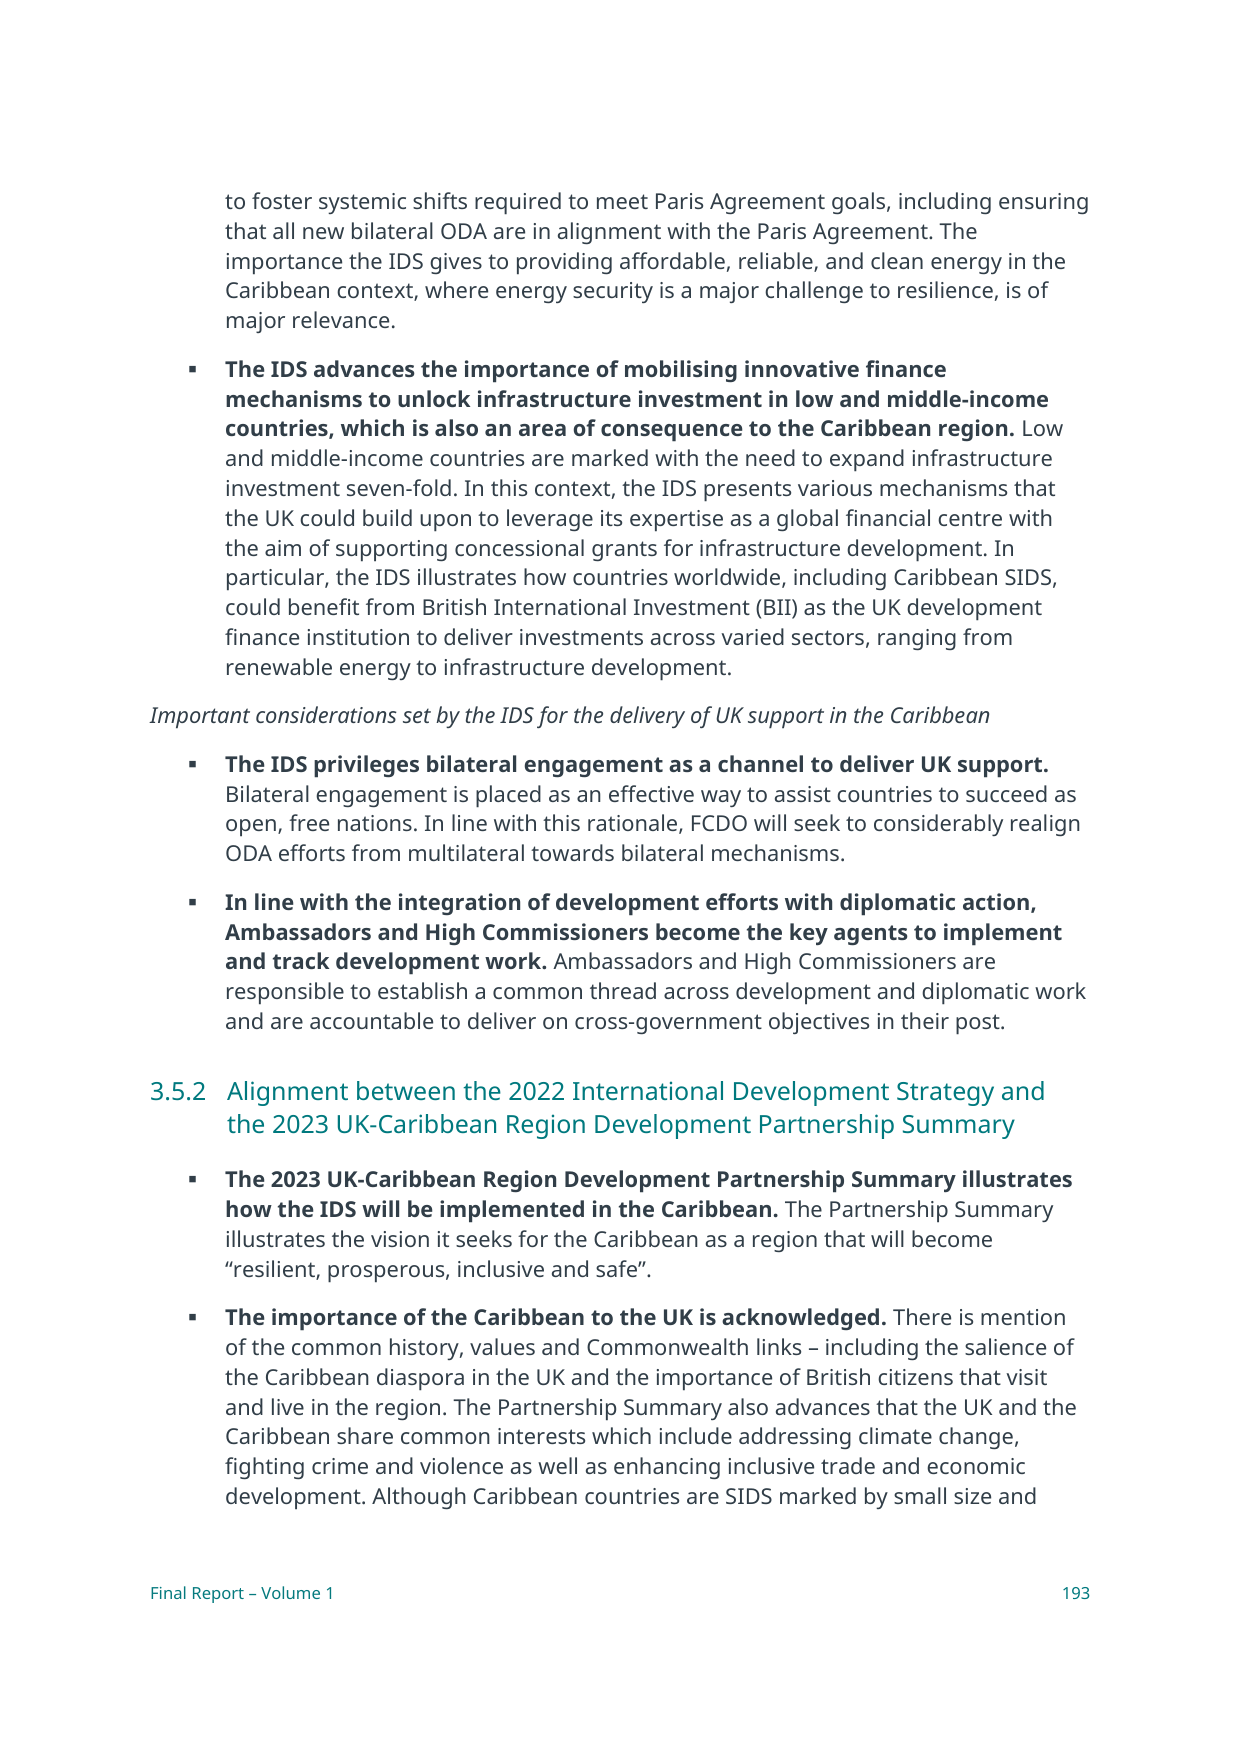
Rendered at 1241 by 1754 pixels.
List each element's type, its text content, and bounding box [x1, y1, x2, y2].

list to foster systemic shifts required to meet Paris Agreement goals, including ensuring that all new bilateral ODA are in alignment with the Paris Agreement. The importance the IDS gives to providing affordable, reliable, and clean energy in the Caribbean context, where energy security is a major challenge to resilience, is of major relevance. [187, 186, 1090, 335]
list The IDS advances the importance of mobilising innovative finance mechanisms to unlock infrastructure investment in low and middle-income countries, which is also an area of consequence to the Caribbean region. Low and middle-income countries are marked with the need to expand infrastructure investment seven-fold. In this context, the IDS presents various mechanisms that the UK could build upon to leverage its expertise as a global financial centre with the aim of supporting concessional grants for infrastructure development. In particular, the IDS illustrates how countries worldwide, including Caribbean SIDS, could benefit from British International Investment (BII) as the UK development finance institution to deliver investments across varied sectors, ranging from renewable energy to infrastructure development. [187, 354, 1090, 681]
list The 2023 UK-Caribbean Region Development Partnership Summary illustrates how the IDS will be implemented in the Caribbean. The Partnership Summary illustrates the vision it seeks for the Caribbean as a region that will become “resilient, prosperous, inclusive and safe”. [187, 1164, 1090, 1283]
list In line with the integration of development efforts with diplomatic action, Ambassadors and High Commissioners become the key agents to implement and track development work. Ambassadors and High Commissioners are responsible to establish a common thread across development and diplomatic work and are accountable to deliver on cross-government objectives in their post. [187, 887, 1090, 1036]
list The importance of the Caribbean to the UK is acknowledged. There is mention of the common history, values and Commonwealth links – including the salience of the Caribbean diaspora in the UK and the importance of British citizens that visit and live in the region. The Partnership Summary also advances that the UK and the Caribbean share common interests which include addressing climate change, fighting crime and violence as well as enhancing inclusive trade and economic development. Although Caribbean countries are SIDS marked by small size and [187, 1302, 1090, 1511]
list The IDS privileges bilateral engagement as a channel to deliver UK support. Bilateral engagement is placed as an effective way to assist countries to succeed as open, free nations. In line with this rationale, FCDO will seek to considerably realign ODA efforts from multilateral towards bilateral mechanisms. [187, 749, 1090, 868]
text Important considerations set by the IDS for the delivery of UK support in the Caribbean [150, 700, 1090, 730]
subtitle Alignment between the 2022 International Development Strategy and the 2023 UK-Caribbean Region Development Partnership Summary [150, 1073, 1090, 1141]
